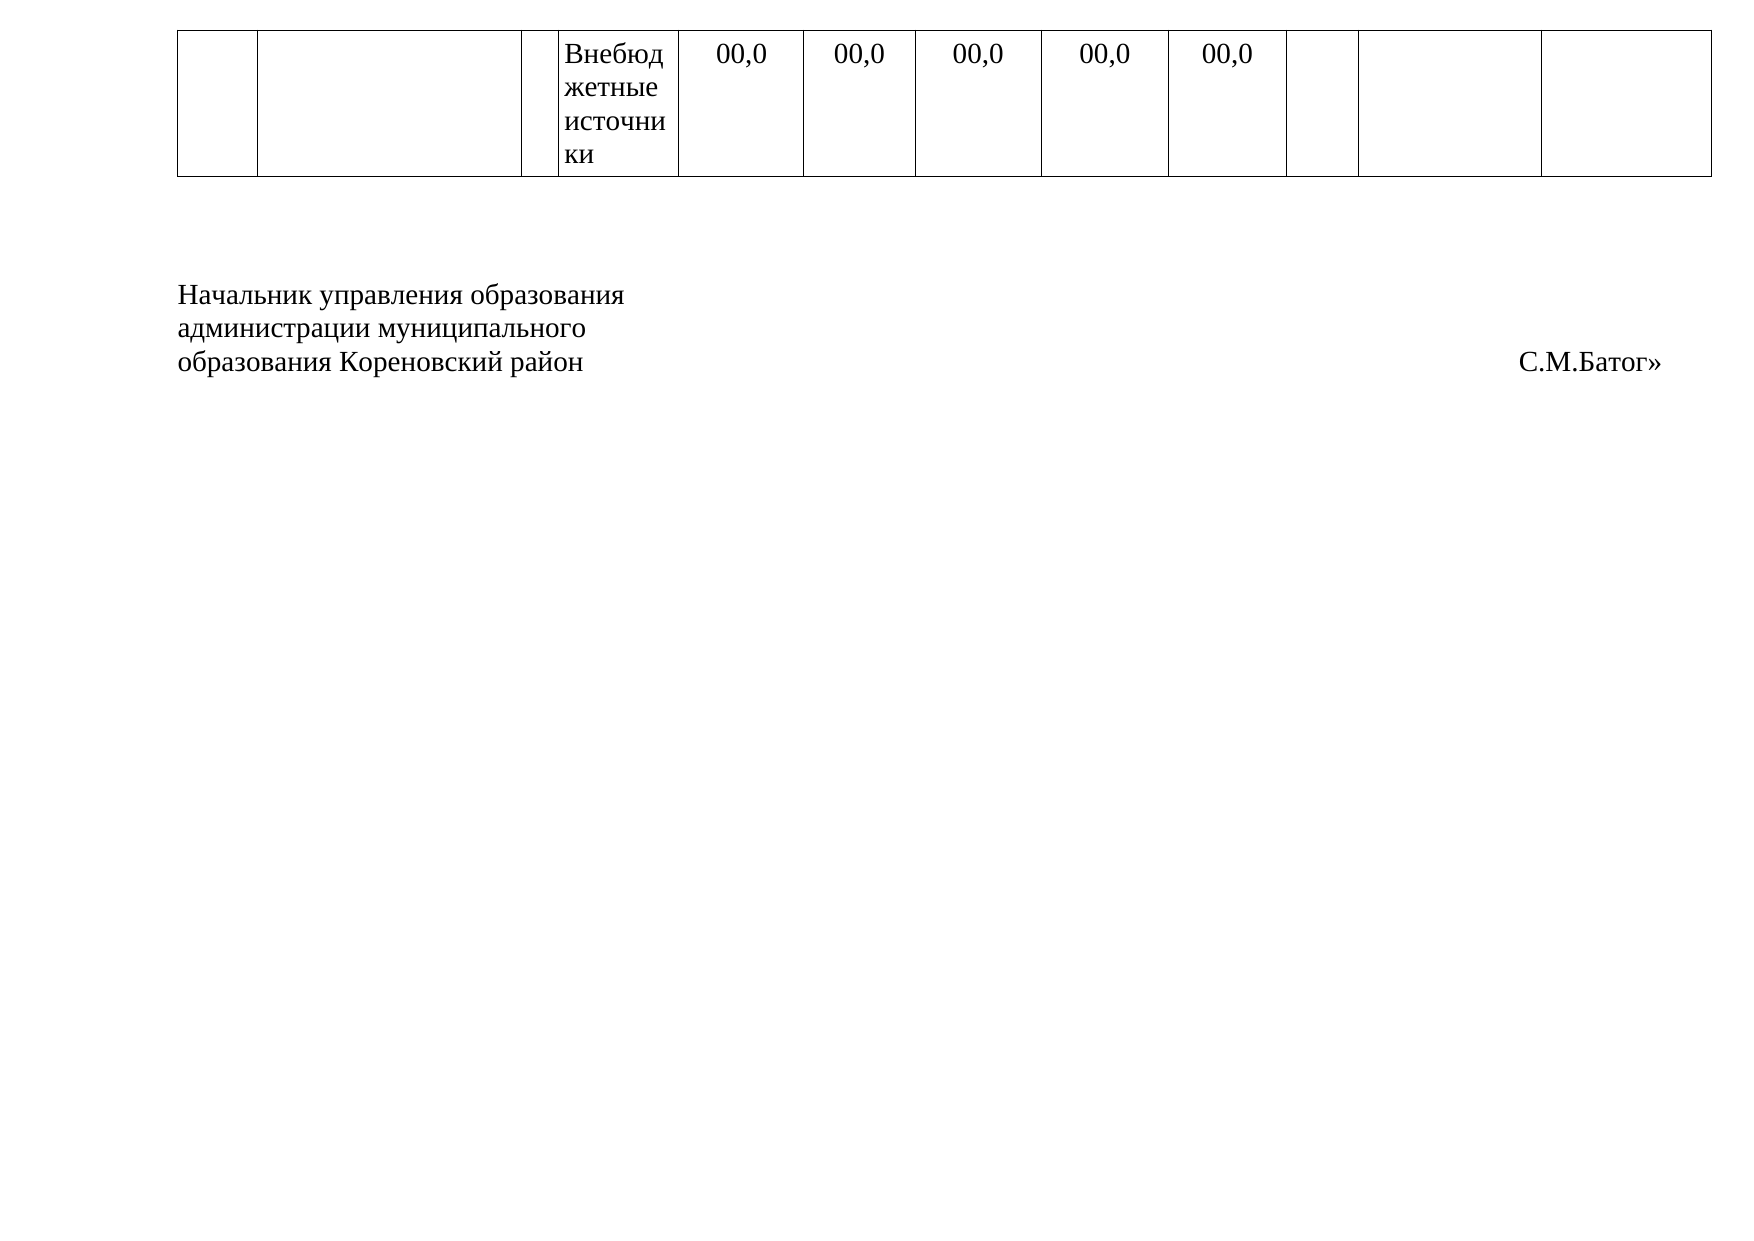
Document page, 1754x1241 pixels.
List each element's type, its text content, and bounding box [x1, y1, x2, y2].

table_header [258, 31, 521, 176]
table_header 00,0 [1042, 31, 1168, 176]
table_header [178, 31, 257, 176]
table_header 00,0 [804, 31, 915, 176]
text образования Кореновский район С.М.Батог» [177, 344, 1695, 377]
table_header Внебюджетные источни ки [559, 31, 678, 176]
text администрации муниципального [177, 310, 1695, 344]
table_header [1359, 31, 1541, 176]
table_header 00,0 [679, 31, 803, 176]
table_header [522, 31, 558, 176]
table_header [1287, 31, 1358, 176]
table_header 00,0 [1169, 31, 1286, 176]
text Начальник управления образования [177, 277, 1695, 310]
table_header [1542, 31, 1711, 176]
table_header 00,0 [916, 31, 1041, 176]
